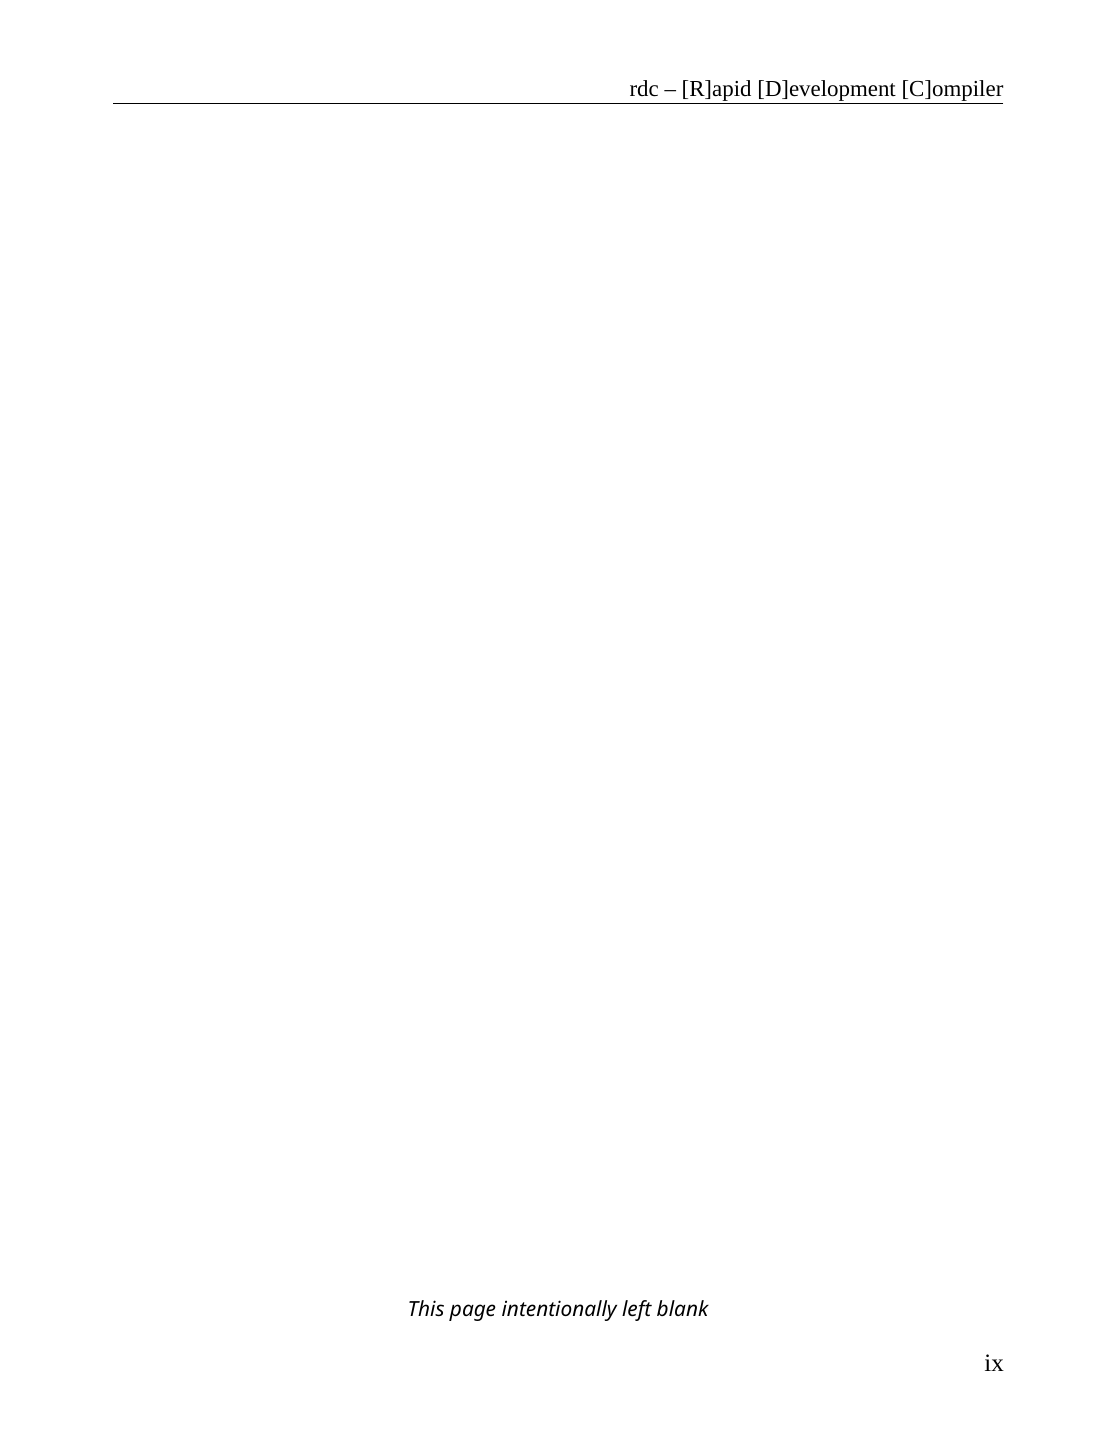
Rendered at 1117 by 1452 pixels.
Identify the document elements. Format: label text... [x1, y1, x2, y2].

text This page intentionally left blank [112, 1294, 1003, 1322]
